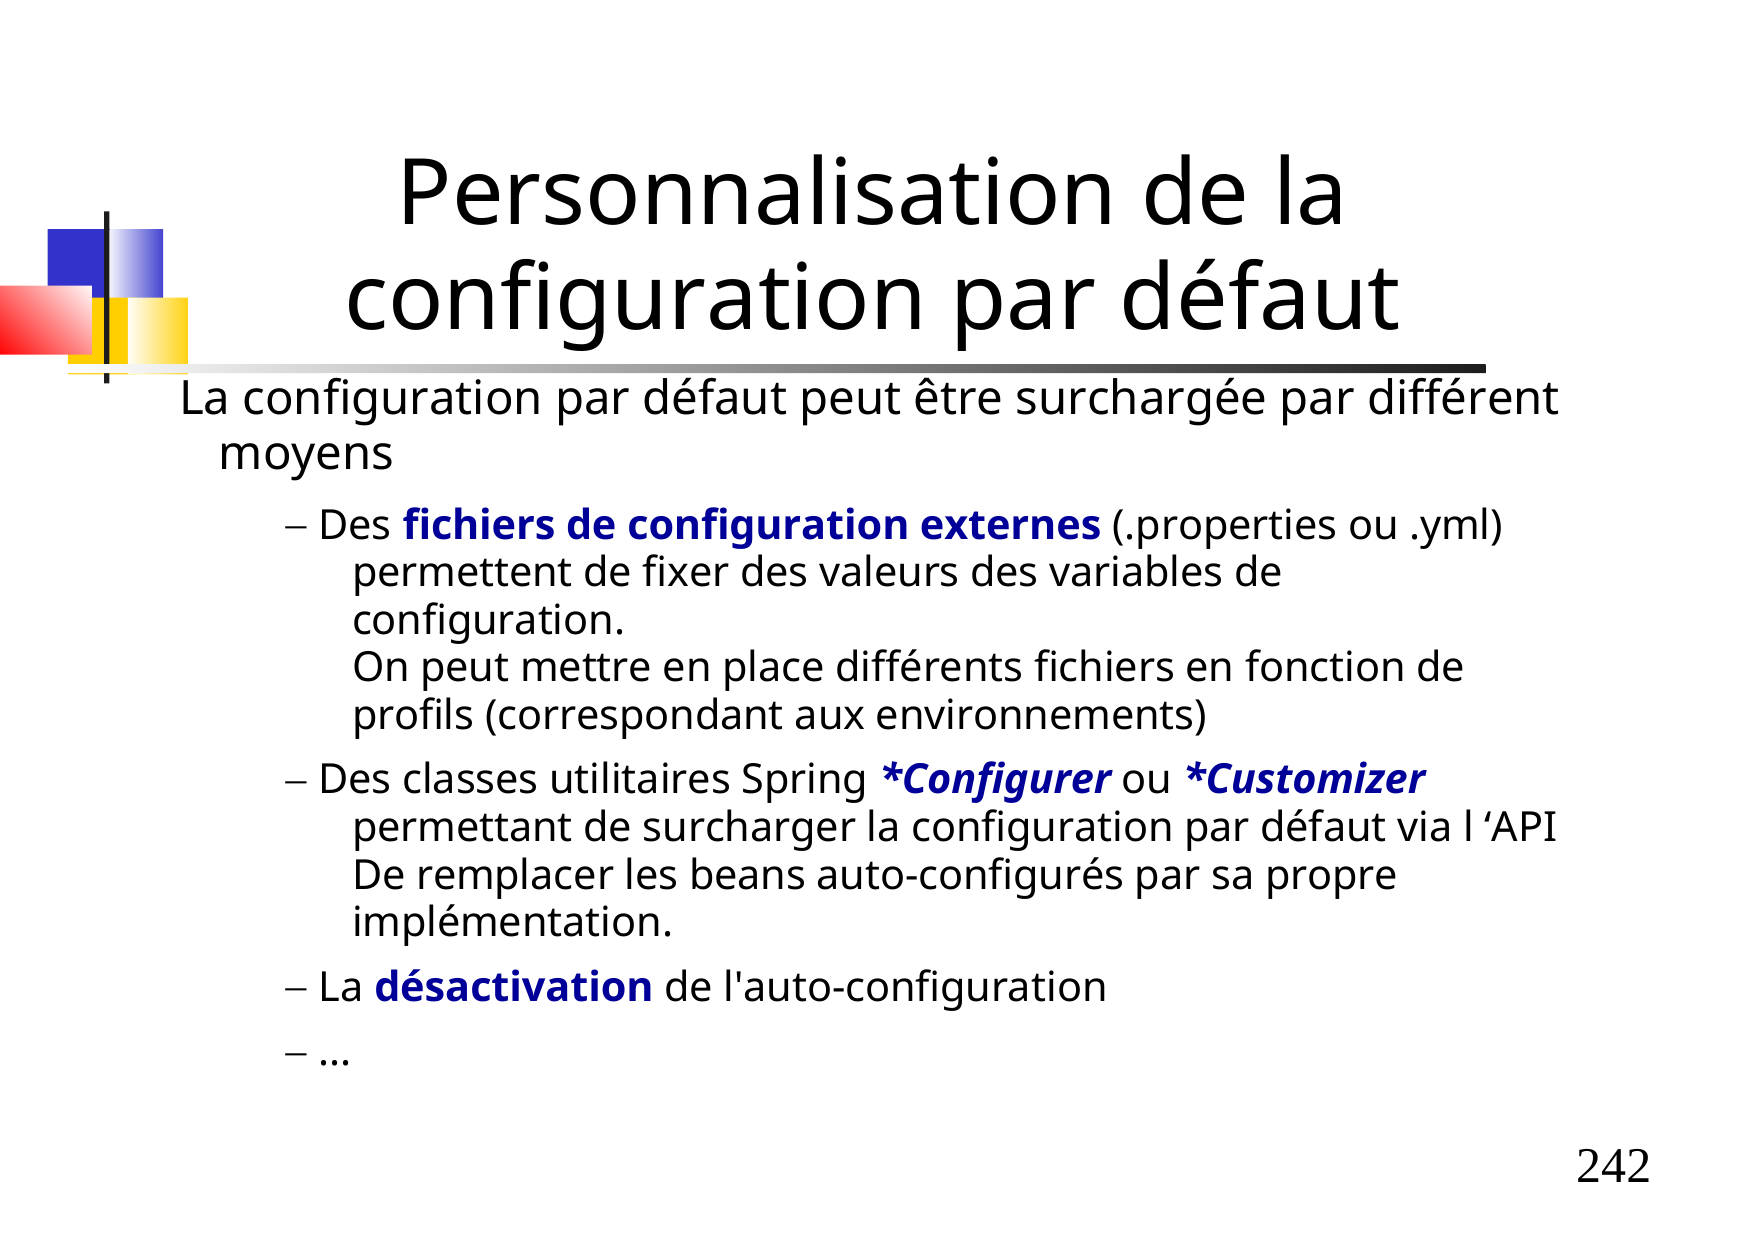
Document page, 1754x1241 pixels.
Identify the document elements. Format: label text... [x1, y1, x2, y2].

title Personnalisation de la configuration par défaut [179, 139, 1567, 351]
list La configuration par défaut peut être surchargée par différent moyens Des fichiers de configuration externes (.properties ou .yml) permettent de fixer des valeurs des variables de configuration. On peut mettre en place différents fichiers en fonction de profils (correspondant aux environnements) Des classes utilitaires Spring *Configurer ou *Customizer permettant de surcharger la configuration par défaut via l ‘API De remplacer les beans auto-configurés par sa propre implémentation. La désactivation de l'auto-configuration ... [179, 371, 1567, 1091]
